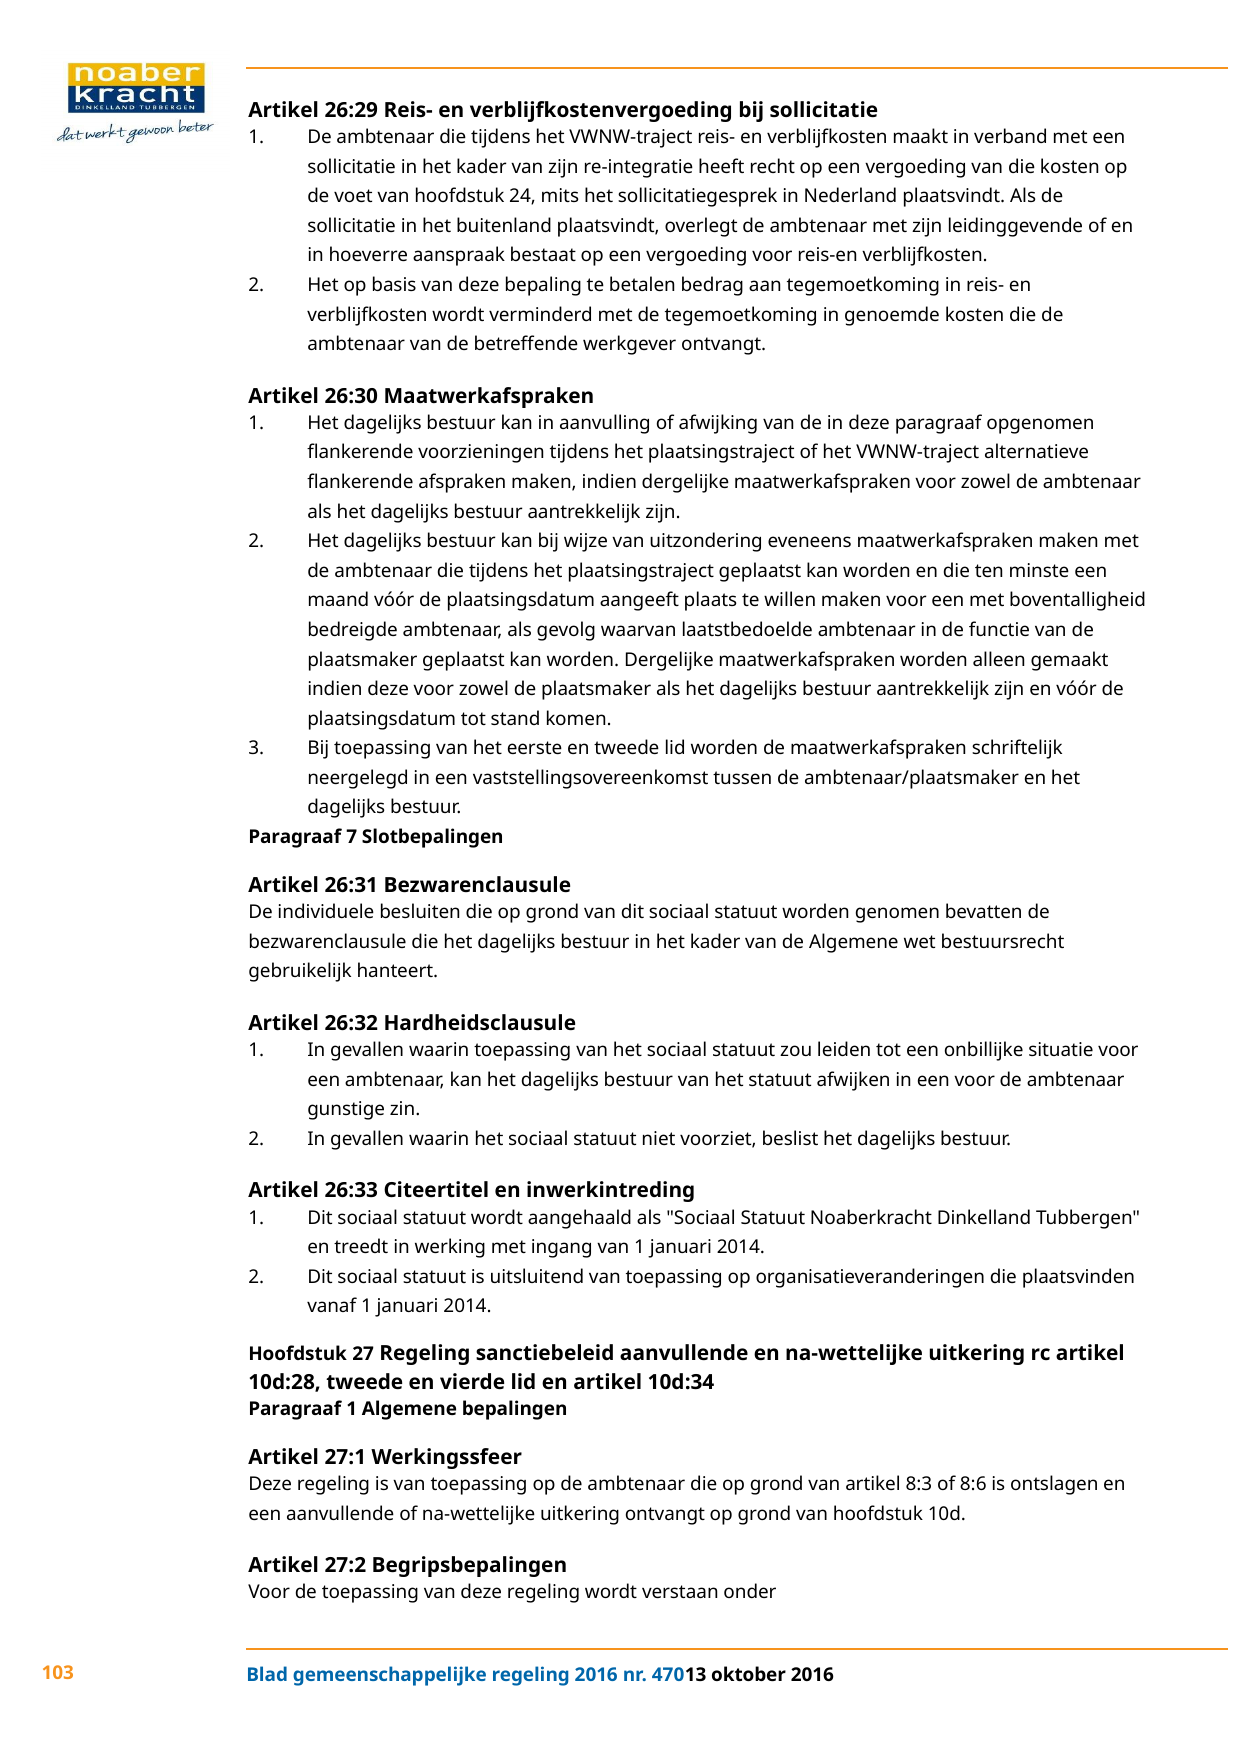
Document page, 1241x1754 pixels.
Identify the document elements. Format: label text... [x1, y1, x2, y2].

text Deze regeling is van toepassing op de ambtenaar die op grond van artikel 8:3 of 8:6 is ontslagen en een aanvullende of na-wettelijke uitkering ontvangt op grond van hoofdstuk 10d. [248, 1470, 1152, 1526]
text Artikel 26:32 Hardheidsclausule [248, 1008, 1152, 1036]
text Artikel 27:1 Werkingssfeer [248, 1442, 1152, 1470]
text Artikel 26:31 Bezwarenclausule [248, 870, 1152, 898]
picture [41, 47, 231, 172]
list Dit sociaal statuut is uitsluitend van toepassing op organisatieveranderingen die plaatsvinden vanaf 1 januari 2014. [248, 1263, 1152, 1318]
list De ambtenaar die tijdens het VWNW-traject reis- en verblijfkosten maakt in verband met een sollicitatie in het kader van zijn re-integratie heeft recht op een vergoeding van die kosten op de voet van hoofdstuk 24, mits het sollicitatiegesprek in Nederland plaatsvindt. Als de sollicitatie in het buitenland plaatsvindt, overlegt de ambtenaar met zijn leidinggevende of en in hoeverre aanspraak bestaat op een vergoeding voor reis-en verblijfkosten. [248, 123, 1152, 267]
list Het dagelijks bestuur kan bij wijze van uitzondering eveneens maatwerkafspraken maken met de ambtenaar die tijdens het plaatsingstraject geplaatst kan worden en die ten minste een maand vóór de plaatsingsdatum aangeeft plaats te willen maken voor een met boventalligheid bedreigde ambtenaar, als gevolg waarvan laatstbedoelde ambtenaar in de functie van de plaatsmaker geplaatst kan worden. Dergelijke maatwerkafspraken worden alleen gemaakt indien deze voor zowel de plaatsmaker als het dagelijks bestuur aantrekkelijk zijn en vóór de plaatsingsdatum tot stand komen. [248, 527, 1152, 731]
list In gevallen waarin toepassing van het sociaal statuut zou leiden tot een onbillijke situatie voor een ambtenaar, kan het dagelijks bestuur van het statuut afwijken in een voor de ambtenaar gunstige zin. [248, 1036, 1152, 1121]
text Artikel 26:30 Maatwerkafspraken [248, 381, 1152, 409]
list Dit sociaal statuut wordt aangehaald als "Sociaal Statuut Noaberkracht Dinkelland Tubbergen" en treedt in werking met ingang van 1 januari 2014. [248, 1204, 1152, 1259]
text Voor de toepassing van deze regeling wordt verstaan onder [248, 1579, 1152, 1604]
text Artikel 27:2 Begripsbepalingen [248, 1550, 1152, 1579]
text Hoofdstuk 27 Regeling sanctiebeleid aanvullende en na-wettelijke uitkering rc artikel 10d:28, tweede en vierde lid en artikel 10d:34 [248, 1338, 1152, 1395]
text Artikel 26:29 Reis- en verblijfkostenvergoeding bij sollicitatie [248, 95, 1152, 123]
list Het op basis van deze bepaling te betalen bedrag aan tegemoetkoming in reis- en verblijfkosten wordt verminderd met de tegemoetkoming in genoemde kosten die de ambtenaar van de betreffende werkgever ontvangt. [248, 271, 1152, 356]
text Paragraaf 1 Algemene bepalingen [248, 1395, 1152, 1421]
text Artikel 26:33 Citeertitel en inwerkintreding [248, 1176, 1152, 1204]
list Het dagelijks bestuur kan in aanvulling of afwijking van de in deze paragraaf opgenomen flankerende voorzieningen tijdens het plaatsingstraject of het VWNW-traject alternatieve flankerende afspraken maken, indien dergelijke maatwerkafspraken voor zowel de ambtenaar als het dagelijks bestuur aantrekkelijk zijn. [248, 409, 1152, 524]
list Bij toepassing van het eerste en tweede lid worden de maatwerkafspraken schriftelijk neergelegd in een vaststellingsovereenkomst tussen de ambtenaar/plaatsmaker en het dagelijks bestuur. [248, 734, 1152, 819]
text Paragraaf 7 Slotbepalingen [248, 823, 1152, 849]
list In gevallen waarin het sociaal statuut niet voorziet, beslist het dagelijks bestuur. [248, 1125, 1152, 1151]
text De individuele besluiten die op grond van dit sociaal statuut worden genomen bevatten de bezwarenclausule die het dagelijks bestuur in het kader van de Algemene wet bestuursrecht gebruikelijk hanteert. [248, 898, 1152, 983]
